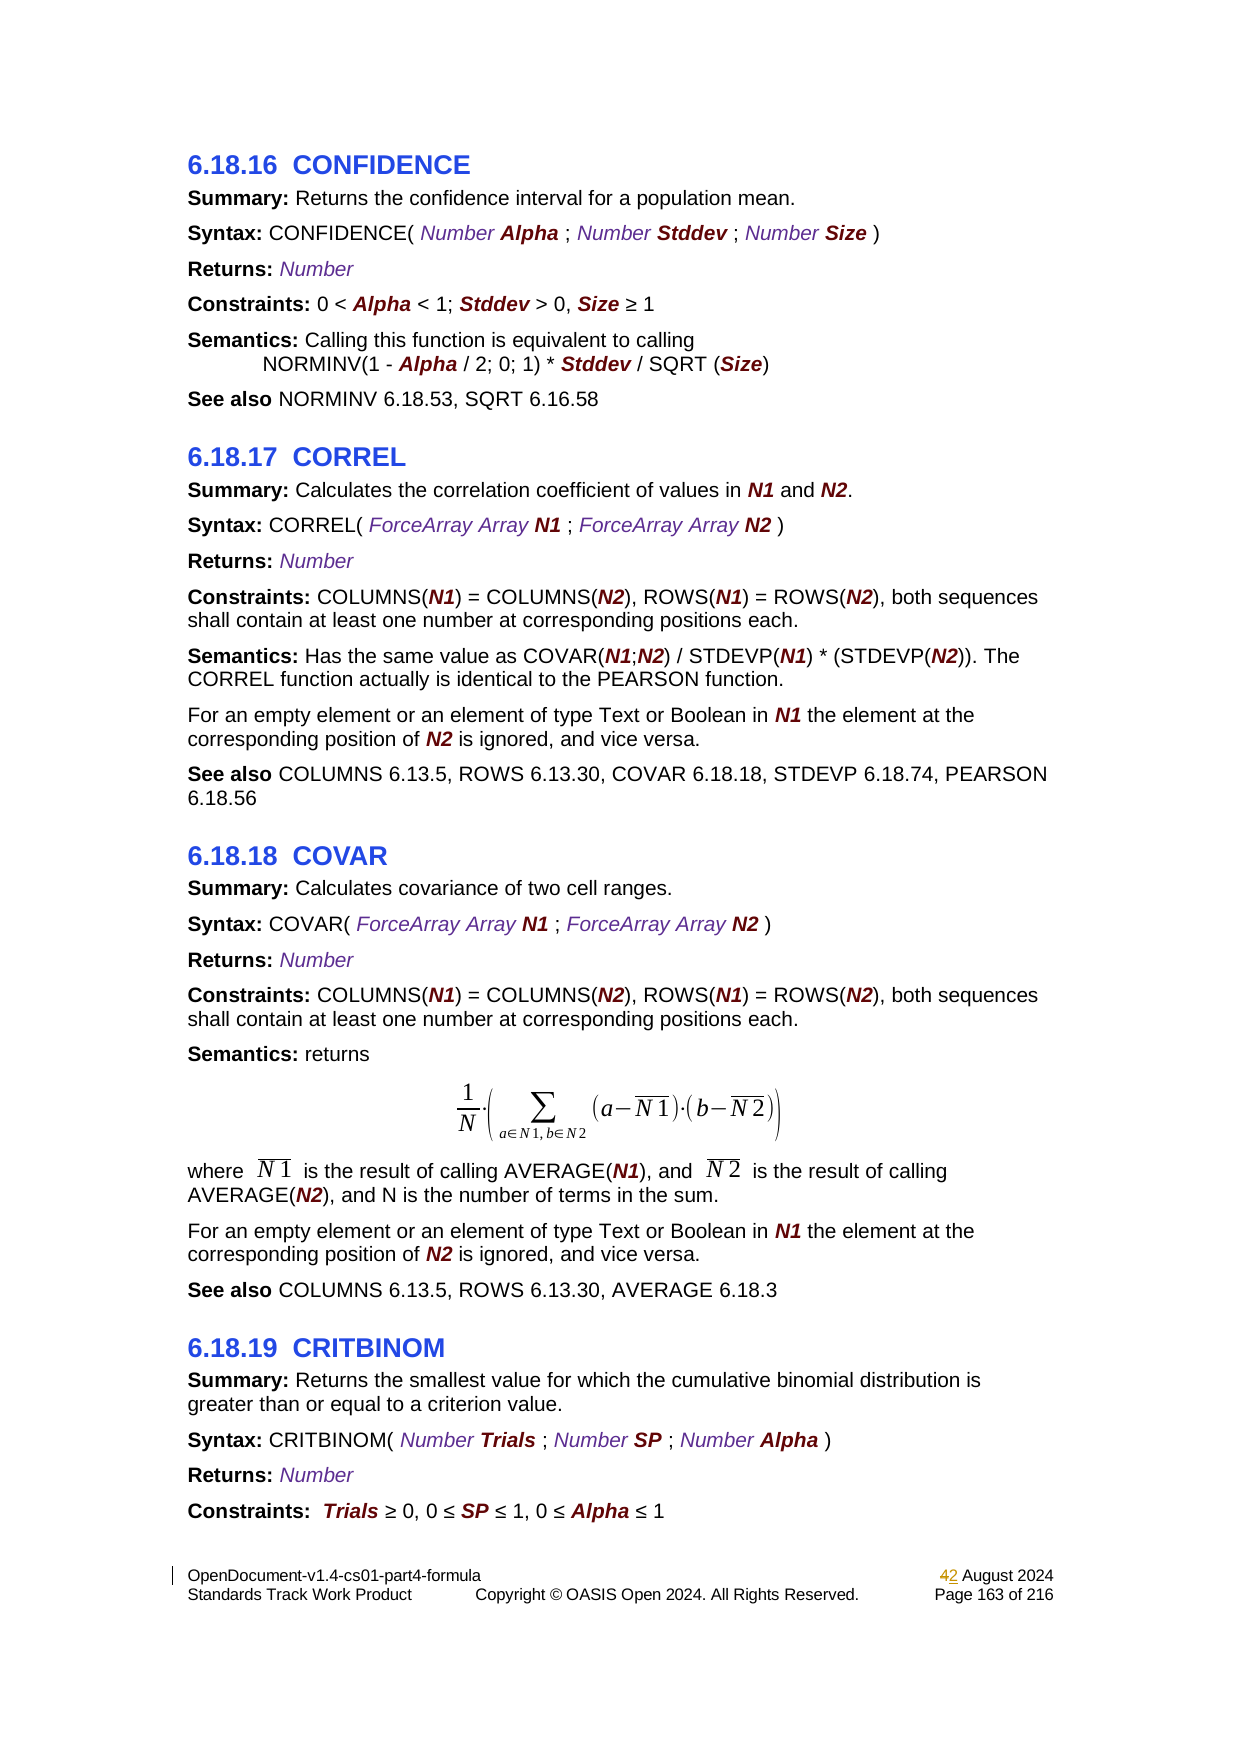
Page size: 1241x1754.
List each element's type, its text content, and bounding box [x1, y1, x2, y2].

text Syntax: CORREL( ForceArray Array N1 ; ForceArray Array N2 ) [187, 514, 1053, 537]
text See also COLUMNS 6.13.5, ROWS 6.13.30, AVERAGE 6.18.3 [187, 1278, 1053, 1302]
text Constraints: Trials ≥ 0, 0 ≤ SP ≤ 1, 0 ≤ Alpha ≤ 1 [187, 1499, 1053, 1523]
subtitle CRITBINOM [187, 1333, 1053, 1363]
subtitle CORREL [187, 442, 1053, 472]
text Semantics: Has the same value as COVAR(N1;N2) / STDEVP(N1) * (STDEVP(N2)). The CORREL function actually is identical to the PEARSON function. [187, 644, 1053, 691]
text Syntax: CRITBINOM( Number Trials ; Number SP ; Number Alpha ) [187, 1428, 1053, 1452]
text Returns: Number [187, 1464, 1053, 1487]
text Syntax: CONFIDENCE( Number Alpha ; Number Stddev ; Number Size ) [187, 222, 1053, 245]
text Summary: Returns the confidence interval for a population mean. [187, 186, 1053, 209]
text Constraints: COLUMNS(N1) = COLUMNS(N2), ROWS(N1) = ROWS(N2), both sequences shall contain at least one number at corresponding positions each. [187, 585, 1053, 632]
text Summary: Calculates covariance of two cell ranges. [187, 877, 1053, 900]
text Semantics: returns [187, 1043, 1053, 1066]
text See also NORMINV 6.18.53, SQRT 6.16.58 [187, 388, 1053, 411]
subtitle COVAR [187, 841, 1053, 871]
text Syntax: COVAR( ForceArray Array N1 ; ForceArray Array N2 ) [187, 912, 1053, 936]
text Returns: Number [187, 948, 1053, 972]
text For an empty element or an element of type Text or Boolean in N1 the element at the corresponding position of N2 is ignored, and vice versa. [187, 703, 1053, 751]
text Summary: Calculates the correlation coefficient of values in N1 and N2. [187, 478, 1053, 502]
text Summary: Returns the smallest value for which the cumulative binomial distribution is greater than or equal to a criterion value. [187, 1369, 1053, 1416]
text For an empty element or an element of type Text or Boolean in N1 the element at the corresponding position of N2 is ignored, and vice versa. [187, 1219, 1053, 1266]
text Returns: Number [187, 549, 1053, 573]
text Returns: Number [187, 257, 1053, 281]
text where is the result of calling AVERAGE(N1), and is the result of calling AVERAGE(N2), and N is the number of terms in the sum. [187, 1155, 1053, 1207]
text Semantics: Calling this function is equivalent to calling NORMINV(1 - Alpha / 2; 0; 1) * Stddev / SQRT (Size) [187, 328, 1053, 376]
text Constraints: COLUMNS(N1) = COLUMNS(N2), ROWS(N1) = ROWS(N2), both sequences shall contain at least one number at corresponding positions each. [187, 984, 1053, 1031]
text Constraints: 0 < Alpha < 1; Stddev > 0, Size ≥ 1 [187, 293, 1053, 316]
subtitle CONFIDENCE [187, 150, 1053, 180]
text See also COLUMNS 6.13.5, ROWS 6.13.30, COVAR 6.18.18, STDEVP 6.18.74, PEARSON 6.18.56 [187, 763, 1053, 810]
